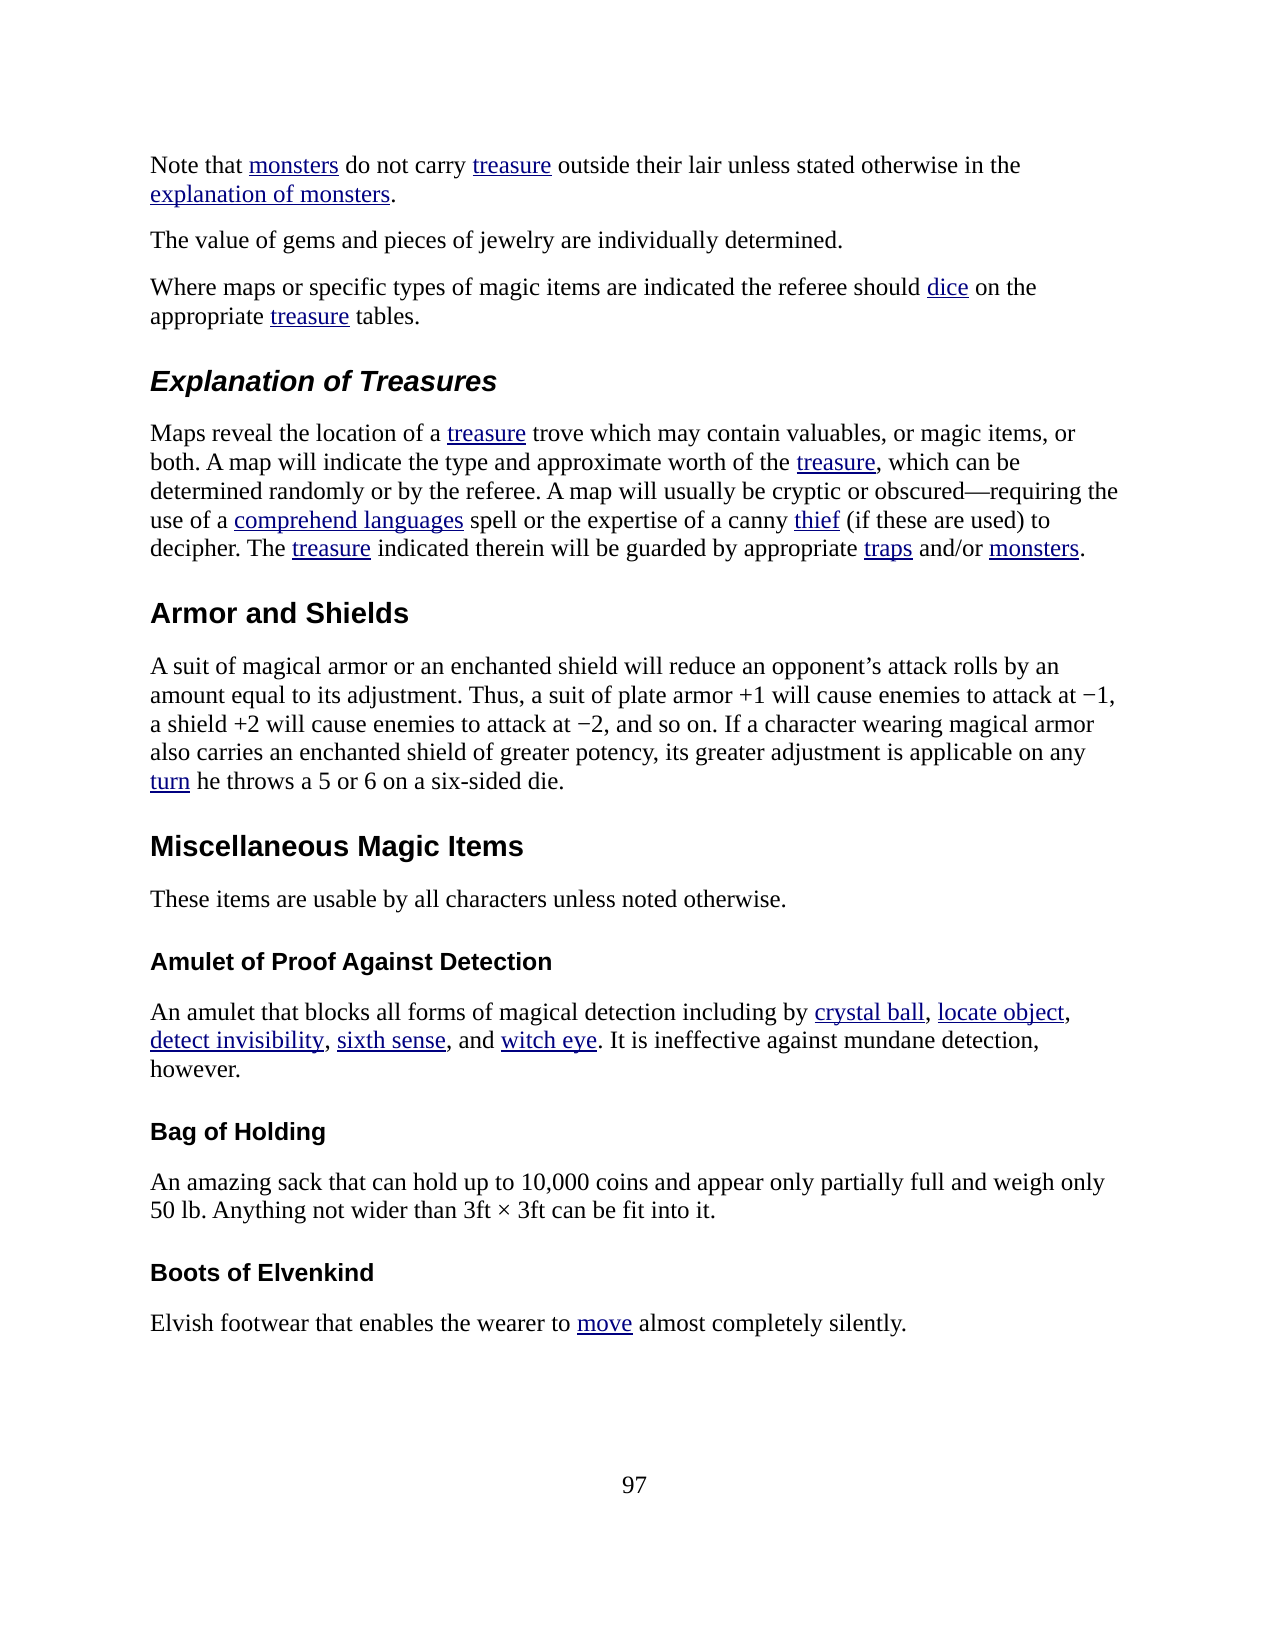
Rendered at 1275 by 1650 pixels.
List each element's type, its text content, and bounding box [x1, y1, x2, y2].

text An amazing sack that can hold up to 10,000 coins and appear only partially full and weigh only 50 lb. Anything not wider than 3ft × 3ft can be fit into it. [150, 1167, 1125, 1224]
subtitle Miscellaneous Magic Items [150, 829, 1125, 862]
text A suit of magical armor or an enchanted shield will reduce an opponent’s attack rolls by an amount equal to its adjustment. Thus, a suit of plate armor +1 will cause enemies to attack at −1, a shield +2 will cause enemies to attack at −2, and so on. If a character wearing magical armor also carries an enchanted shield of greater potency, its greater adjustment is applicable on any turn he throws a 5 or 6 on a six-sided die. [150, 651, 1125, 795]
text The value of gems and pieces of jewelry are individually determined. [150, 225, 1125, 254]
text Where maps or specific types of magic items are indicated the referee should dice on the appropriate treasure tables. [150, 272, 1125, 329]
subtitle Boots of Elvenkind [150, 1258, 1125, 1287]
text Maps reveal the location of a treasure trove which may contain valuables, or magic items, or both. A map will indicate the type and approximate worth of the treasure, which can be determined randomly or by the referee. A map will usually be cryptic or obscured—requiring the use of a comprehend languages spell or the expertise of a canny thief (if these are used) to decipher. The treasure indicated therein will be guarded by appropriate traps and/or monsters. [150, 418, 1125, 562]
subtitle Explanation of Treasures [150, 363, 1125, 397]
subtitle Armor and Shields [150, 596, 1125, 630]
text Note that monsters do not carry treasure outside their lair unless stated otherwise in the explanation of monsters. [150, 150, 1125, 207]
subtitle Bag of Holding [150, 1117, 1125, 1145]
text Elvish footwear that enables the wearer to move almost completely silently. [150, 1308, 1125, 1337]
subtitle Amulet of Proof Against Detection [150, 947, 1125, 975]
text These items are usable by all characters unless noted otherwise. [150, 884, 1125, 913]
text An amulet that blocks all forms of magical detection including by crystal ball, locate object, detect invisibility, sixth sense, and witch eye. It is ineffective against mundane detection, however. [150, 997, 1125, 1083]
